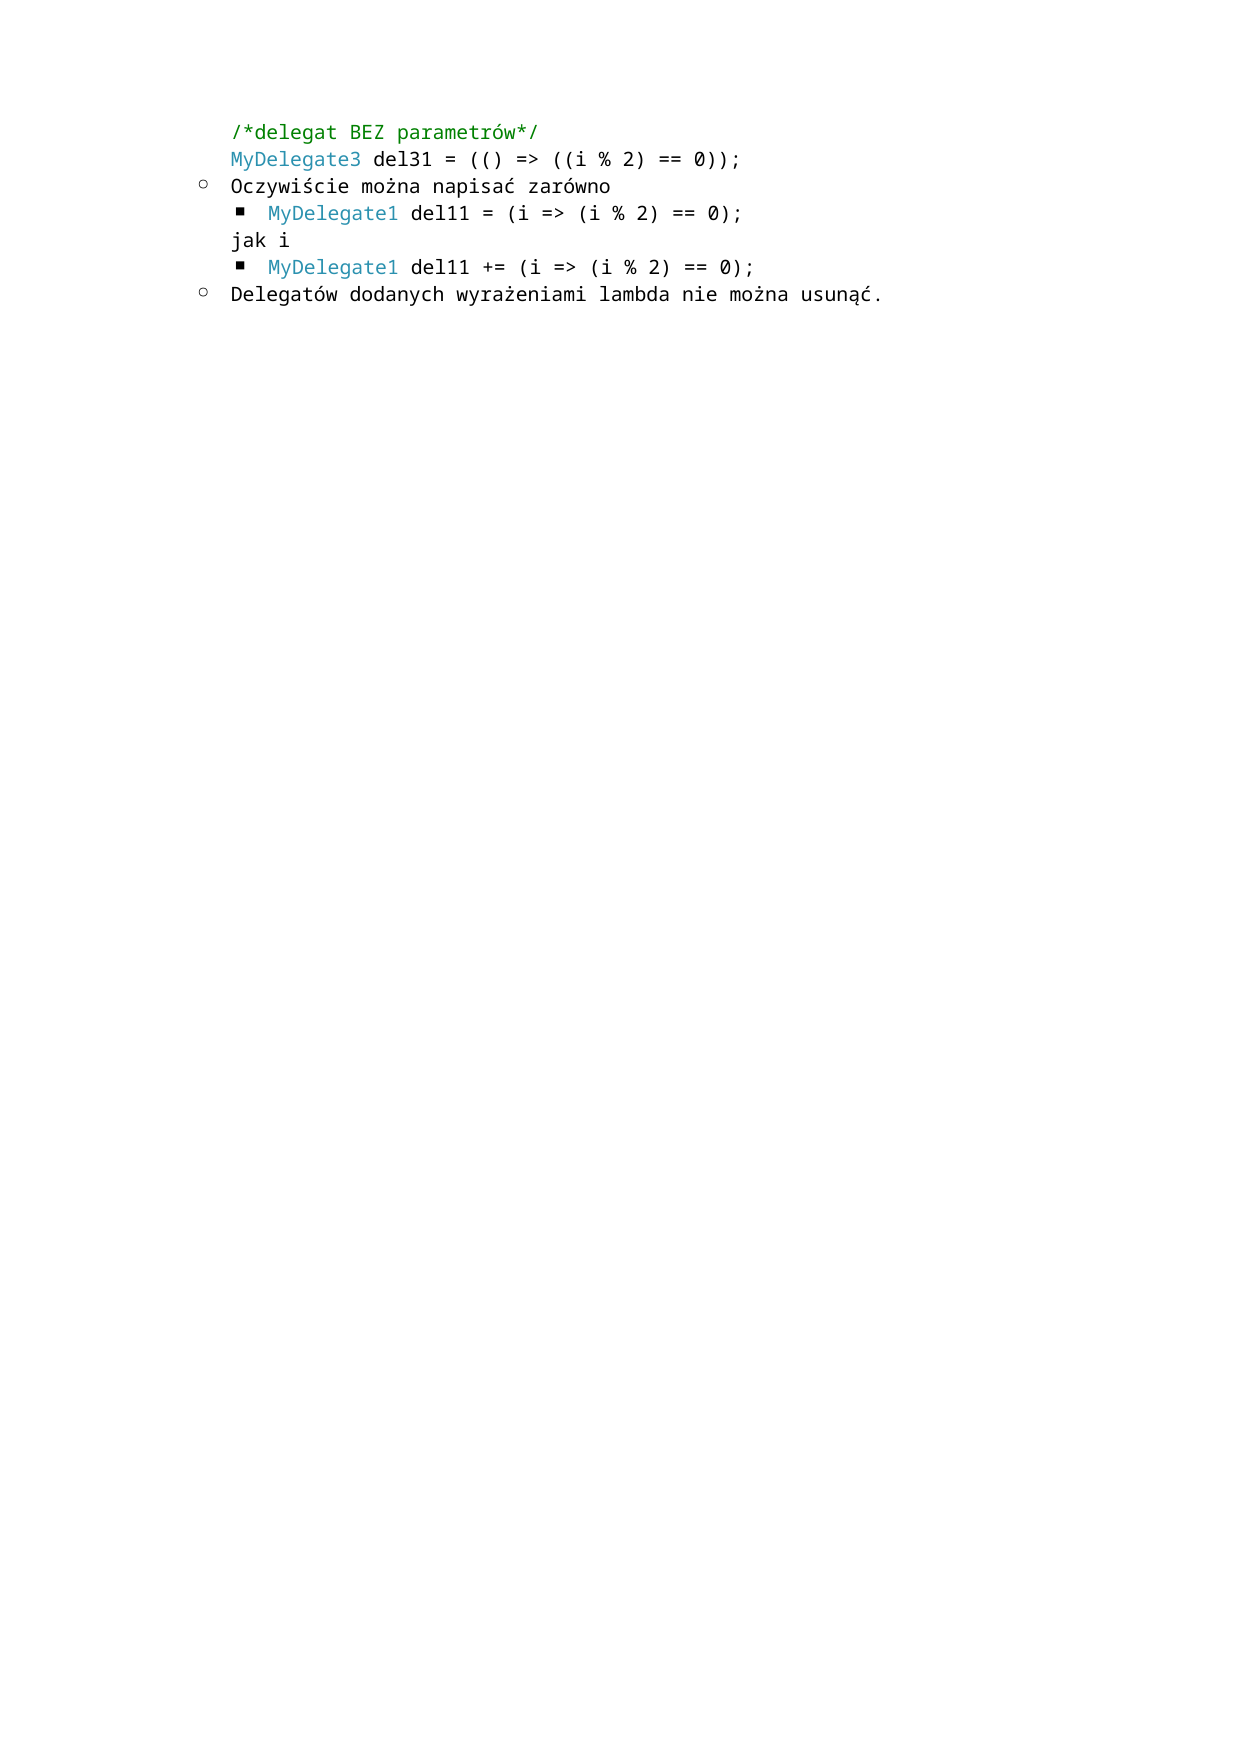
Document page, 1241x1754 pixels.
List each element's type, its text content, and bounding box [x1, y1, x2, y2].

list /*delegat BEZ parametrów*/ [193, 118, 1122, 145]
list MyDelegate3 del31 = (() => ((i % 2) == 0)); [193, 145, 1122, 172]
list Oczywiście można napisać zarówno [193, 172, 1122, 199]
list MyDelegate1 del11 = (i => (i % 2) == 0); [231, 199, 1122, 226]
list MyDelegate1 del11 += (i => (i % 2) == 0); [231, 253, 1122, 280]
list Delegatów dodanych wyrażeniami lambda nie można usunąć. [193, 280, 1122, 307]
text jak i [231, 226, 1122, 253]
